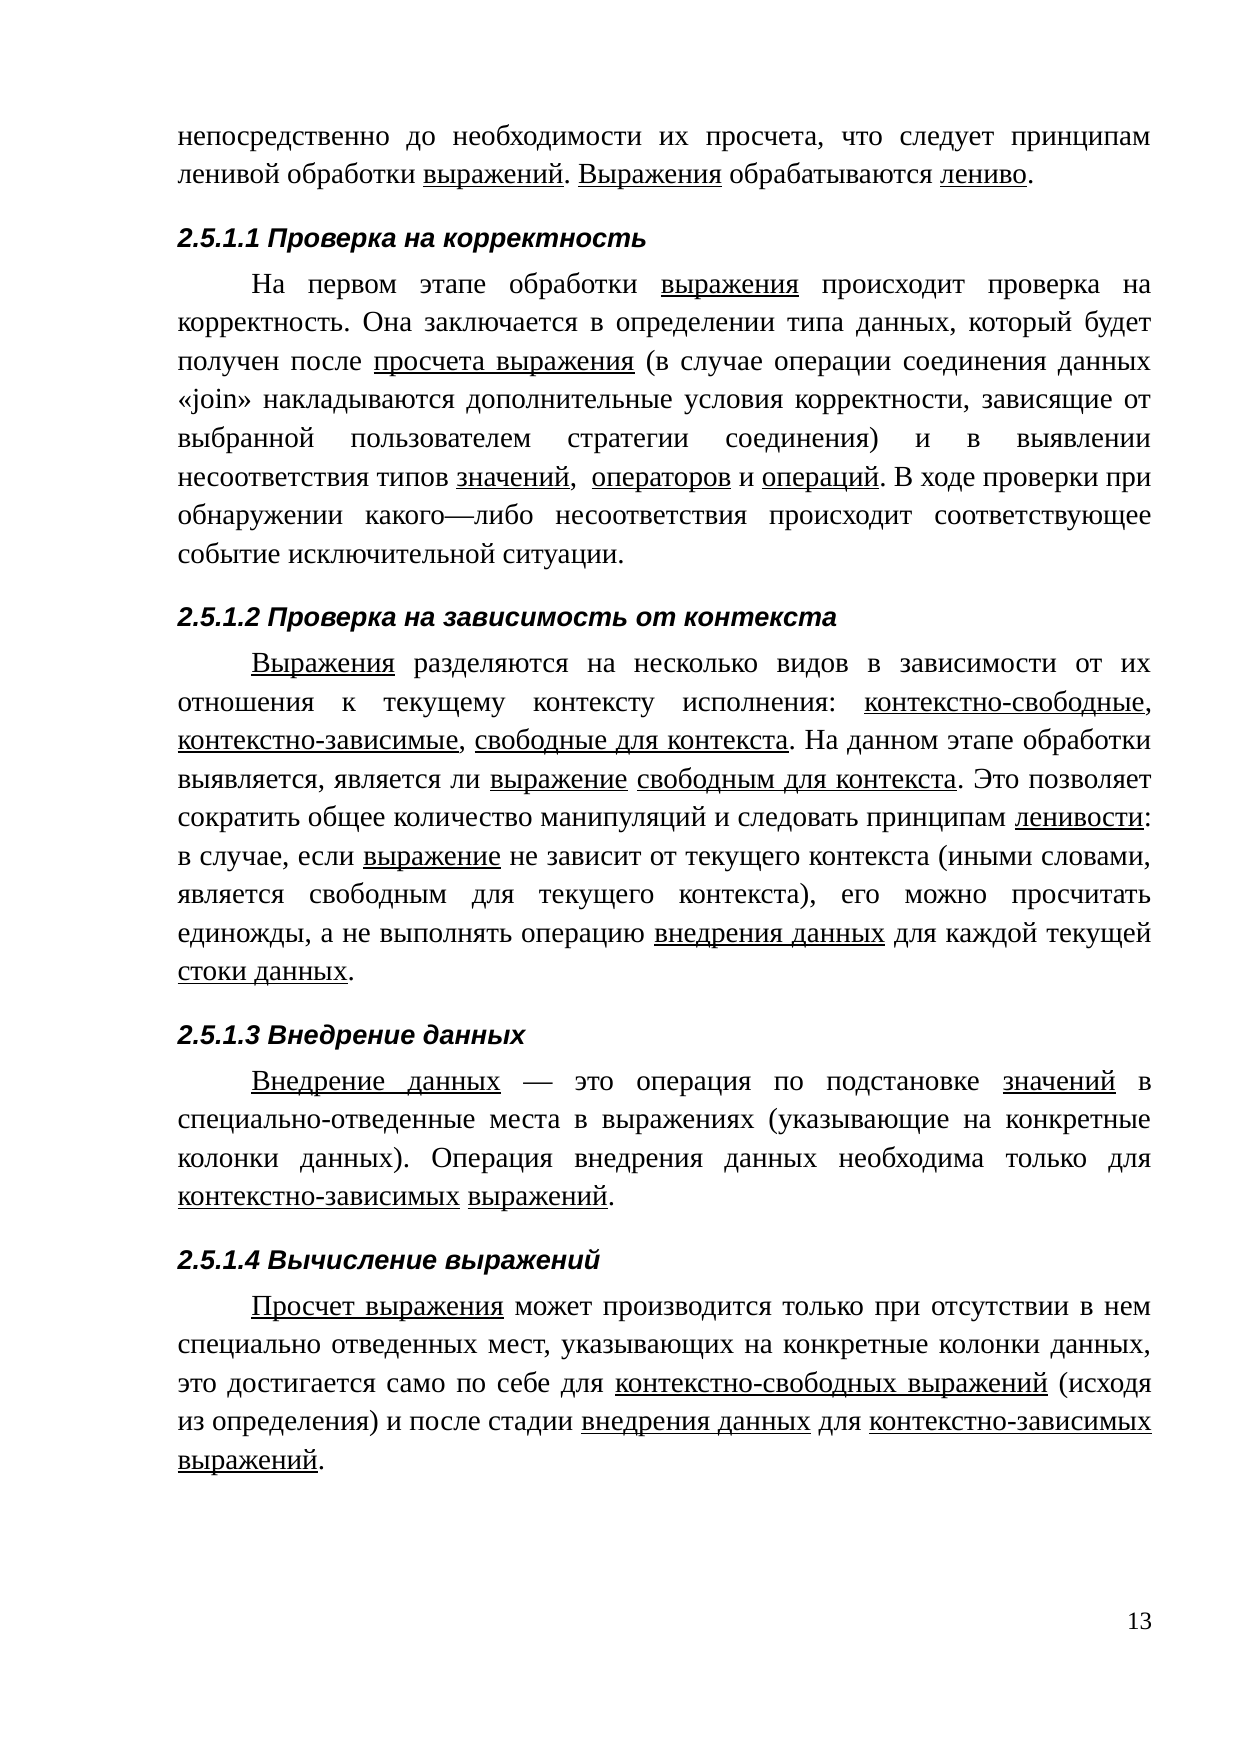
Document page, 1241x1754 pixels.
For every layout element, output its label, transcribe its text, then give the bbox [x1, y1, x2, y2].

subtitle 2.5.1.3 Внедрение данных [177, 1019, 1152, 1050]
text Просчет выражения может производится только при отсутствии в нем специально отведенных мест, указывающих на конкретные колонки данных, это достигается само по себе для контекстно-свободных выражений (исходя из определения) и после стадии внедрения данных для контекстно-зависимых выражений. [177, 1288, 1152, 1476]
text непосредственно до необходимости их просчета, что следует принципам ленивой обработки выражений. Выражения обрабатываются лениво. [177, 118, 1152, 190]
subtitle 2.5.1.4 Вычисление выражений [177, 1244, 1152, 1275]
text На первом этапе обработки выражения происходит проверка на корректность. Она заключается в определении типа данных, который будет получен после просчета выражения (в случае операции соединения данных «join» накладываются дополнительные условия корректности, зависящие от выбранной пользователем стратегии соединения) и в выявлении несоответствия типов значений, операторов и операций. В ходе проверки при обнаружении какого—либо несоответствия происходит соответствующее событие исключительной ситуации. [177, 266, 1152, 569]
text Внедрение данных — это операция по подстановке значений в специально-отведенные места в выражениях (указывающие на конкретные колонки данных). Операция внедрения данных необходима только для контекстно-зависимых выражений. [177, 1063, 1152, 1212]
subtitle 2.5.1.1 Проверка на корректность [177, 222, 1152, 253]
subtitle 2.5.1.2 Проверка на зависимость от контекста [177, 601, 1152, 633]
text Выражения разделяются на несколько видов в зависимости от их отношения к текущему контексту исполнения: контекстно-свободные, контекстно-зависимые, свободные для контекста. На данном этапе обработки выявляется, является ли выражение свободным для контекста. Это позволяет сократить общее количество манипуляций и следовать принципам ленивости: в случае, если выражение не зависит от текущего контекста (иными словами, является свободным для текущего контекста), его можно просчитать единожды, а не выполнять операцию внедрения данных для каждой текущей стоки данных. [177, 645, 1152, 987]
